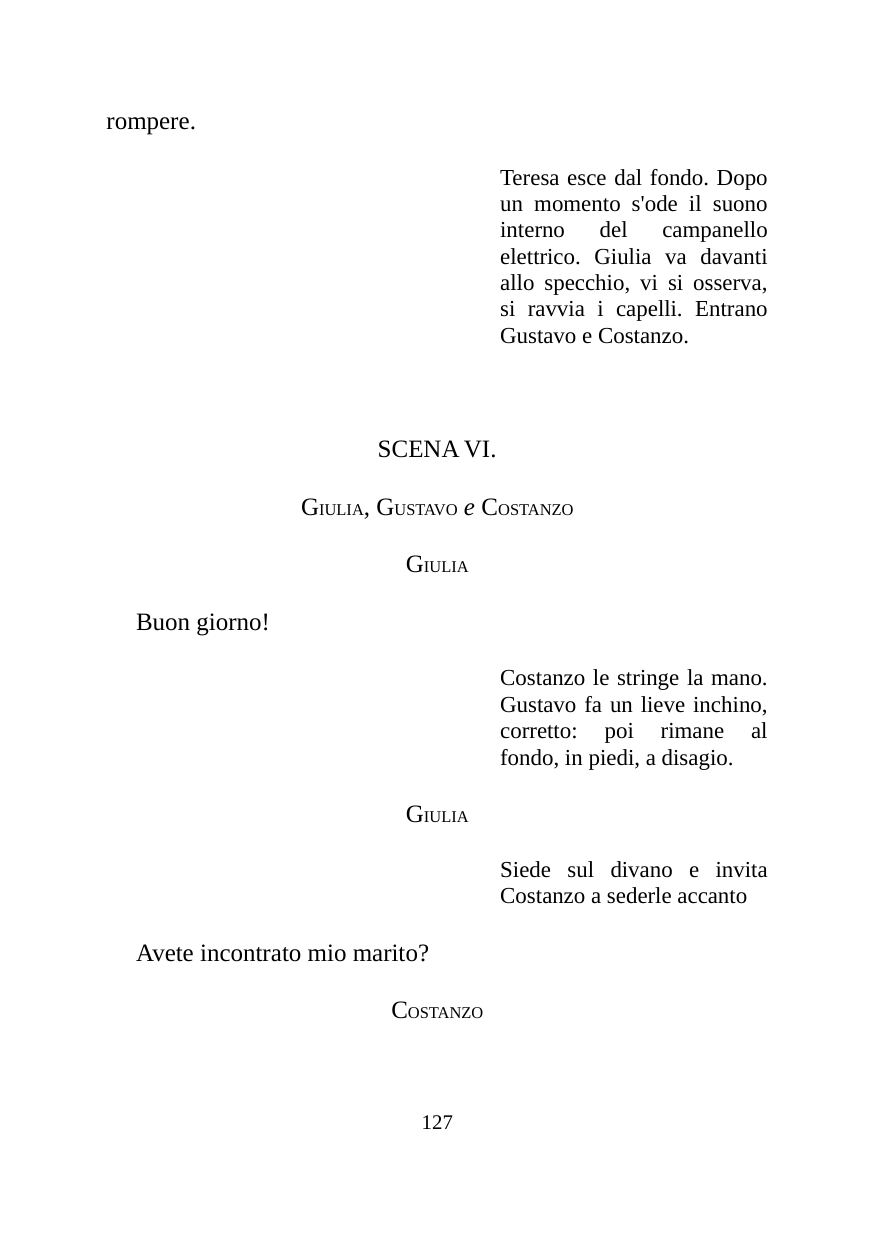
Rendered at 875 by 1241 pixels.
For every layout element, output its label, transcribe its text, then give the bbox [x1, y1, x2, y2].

text Giulia [106, 799, 768, 827]
text rompere. [106, 106, 768, 135]
text SCENA VI. [106, 434, 768, 463]
text Costanzo le stringe la mano. Gustavo fa un lieve inchino, corretto: poi rimane al fondo, in piedi, a disagio. [500, 664, 768, 770]
text Siede sul divano e invita Costanzo a sederle accanto [500, 856, 768, 909]
text Teresa esce dal fondo. Dopo un momento s'ode il suono interno del campanello elettrico. Giulia va davanti allo specchio, vi si osserva, si ravvia i capelli. Entrano Gustavo e Costanzo. [500, 164, 768, 348]
text Buon giorno! [106, 607, 768, 636]
text Costanzo [106, 995, 768, 1024]
text Avete incontrato mio marito? [106, 938, 768, 966]
text Giulia, Gustavo e Costanzo [106, 492, 768, 521]
text Giulia [106, 549, 768, 578]
